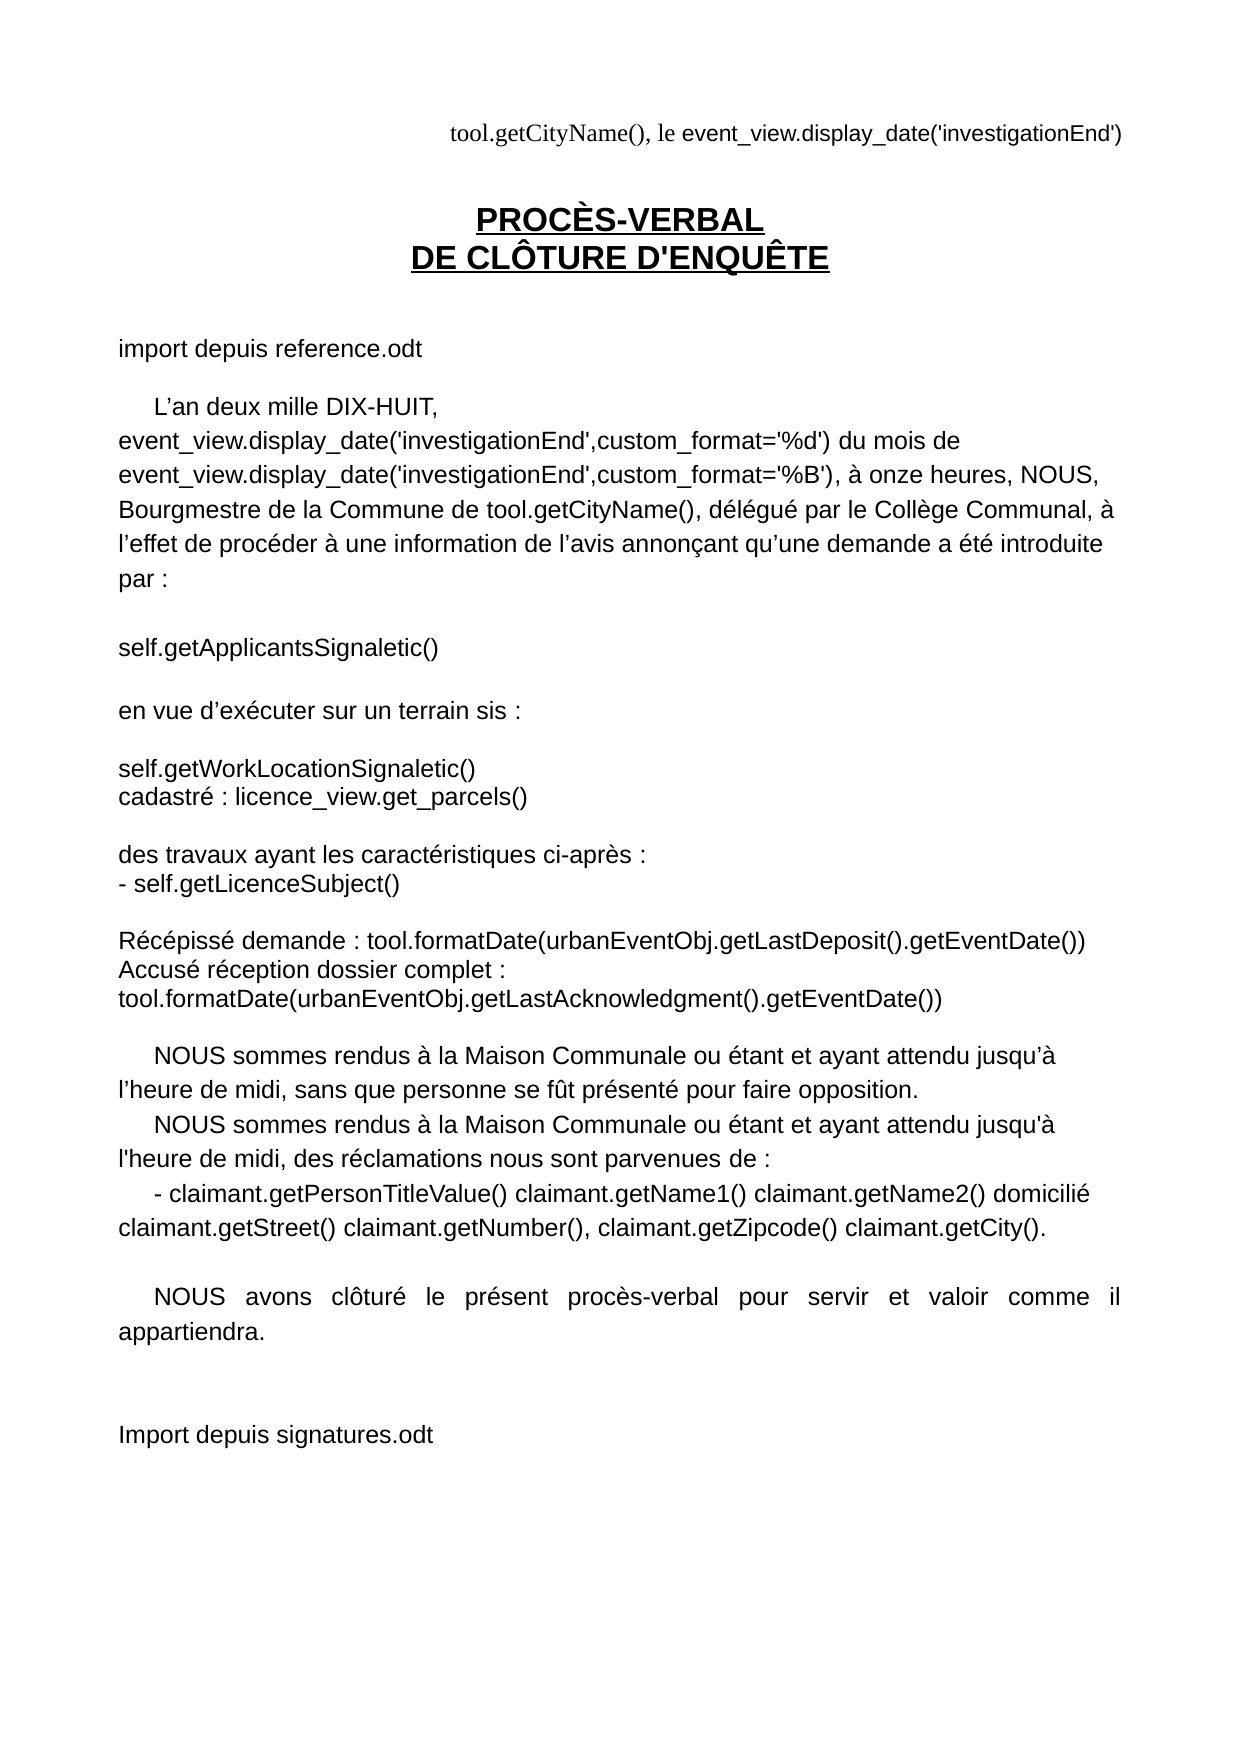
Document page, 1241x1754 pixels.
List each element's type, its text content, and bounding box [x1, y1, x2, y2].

text en vue d’exécuter sur un terrain sis : [118, 696, 1122, 725]
text L’an deux mille DIX-HUIT, event_view.display_date('investigationEnd',custom_format='%d') du mois de event_view.display_date('investigationEnd',custom_format='%B'), à onze heures, NOUS, Bourgmestre de la Commune de tool.getCityName(), délégué par le Collège Communal, à l’effet de procéder à une information de l’avis annonçant qu’une demande a été introduite par : [118, 391, 1122, 593]
text DE CLÔTURE D'ENQUÊTE [118, 238, 1122, 276]
text tool.getCityName(), le event_view.display_date('investigationEnd') [118, 118, 1122, 147]
text NOUS avons clôturé le présent procès-verbal pour servir et valoir comme il appartiendra. [118, 1282, 1122, 1346]
text cadastré : licence_view.get_parcels() [118, 782, 1122, 811]
text Récépissé demande : tool.formatDate(urbanEventObj.getLastDeposit().getEventDate()) [118, 926, 1122, 955]
text NOUS sommes rendus à la Maison Communale ou étant et ayant attendu jusqu’à l’heure de midi, sans que personne se fût présenté pour faire opposition. [118, 1041, 1122, 1104]
text Accusé réception dossier complet : tool.formatDate(urbanEventObj.getLastAcknowledgment().getEventDate()) [118, 955, 1122, 1012]
text PROCÈS-VERBAL [118, 199, 1122, 238]
text import depuis reference.odt [118, 334, 1122, 363]
text Import depuis signatures.odt [118, 1420, 1122, 1449]
text - self.getLicenceSubject() [118, 868, 1122, 897]
text des travaux ayant les caractéristiques ci-après : [118, 840, 1122, 868]
text - claimant.getPersonTitleValue() claimant.getName1() claimant.getName2() domicilié claimant.getStreet() claimant.getNumber(), claimant.getZipcode() claimant.getCity(). [118, 1179, 1122, 1242]
text self.getWorkLocationSignaletic() [118, 753, 1122, 782]
text NOUS sommes rendus à la Maison Communale ou étant et ayant attendu jusqu'à l'heure de midi, des réclamations nous sont parvenues de : [118, 1110, 1122, 1173]
text self.getApplicantsSignaletic() [118, 633, 1122, 662]
